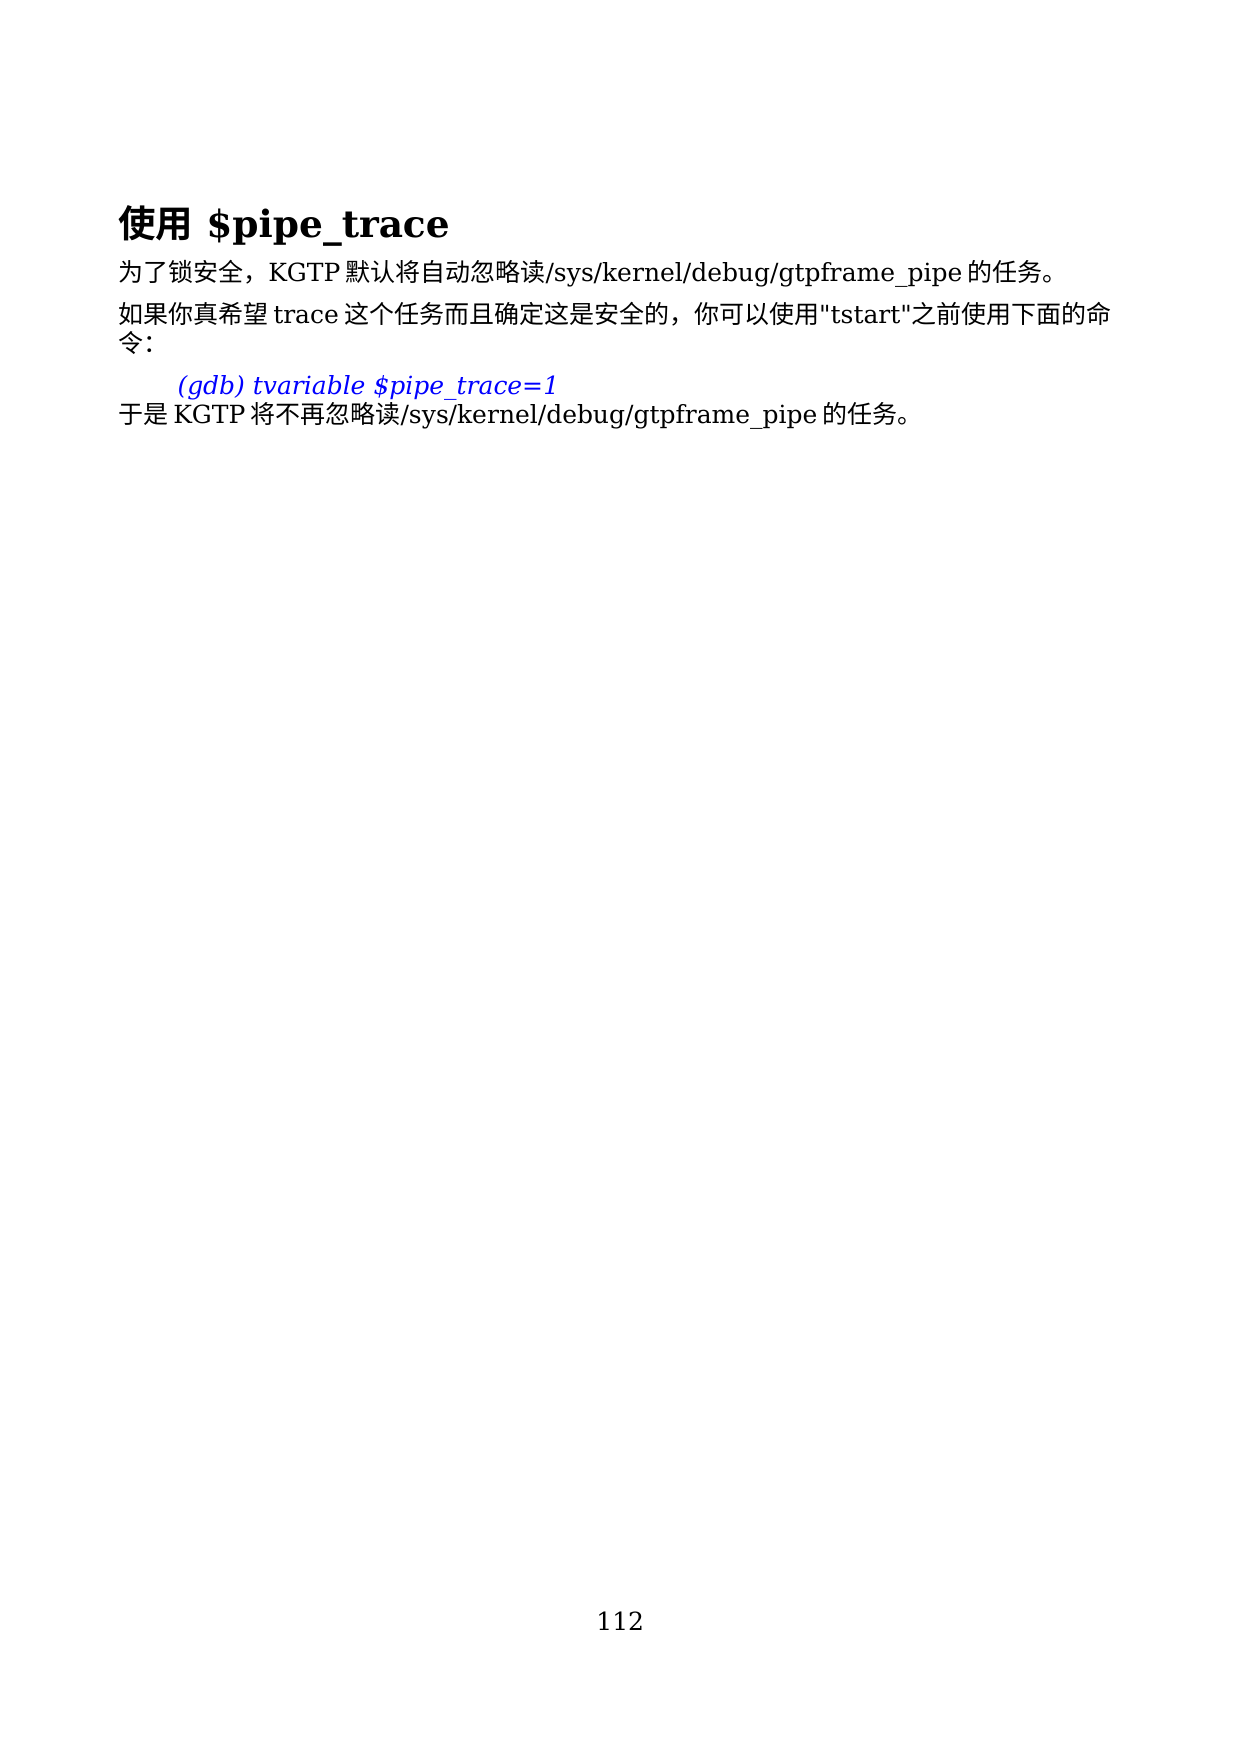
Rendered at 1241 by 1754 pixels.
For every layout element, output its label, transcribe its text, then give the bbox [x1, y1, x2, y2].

text 于是KGTP将不再忽略读/sys/kernel/debug/gtpframe_pipe的任务。 [118, 400, 1122, 429]
text (gdb) tvariable $pipe_trace=1 [177, 371, 1063, 400]
text 为了锁安全，KGTP默认将自动忽略读/sys/kernel/debug/gtpframe_pipe的任务。 [118, 258, 1122, 287]
subtitle 使用 $pipe_trace [118, 202, 1122, 246]
text 如果你真希望trace这个任务而且确定这是安全的，你可以使用"tstart"之前使用下面的命令： [118, 300, 1122, 358]
